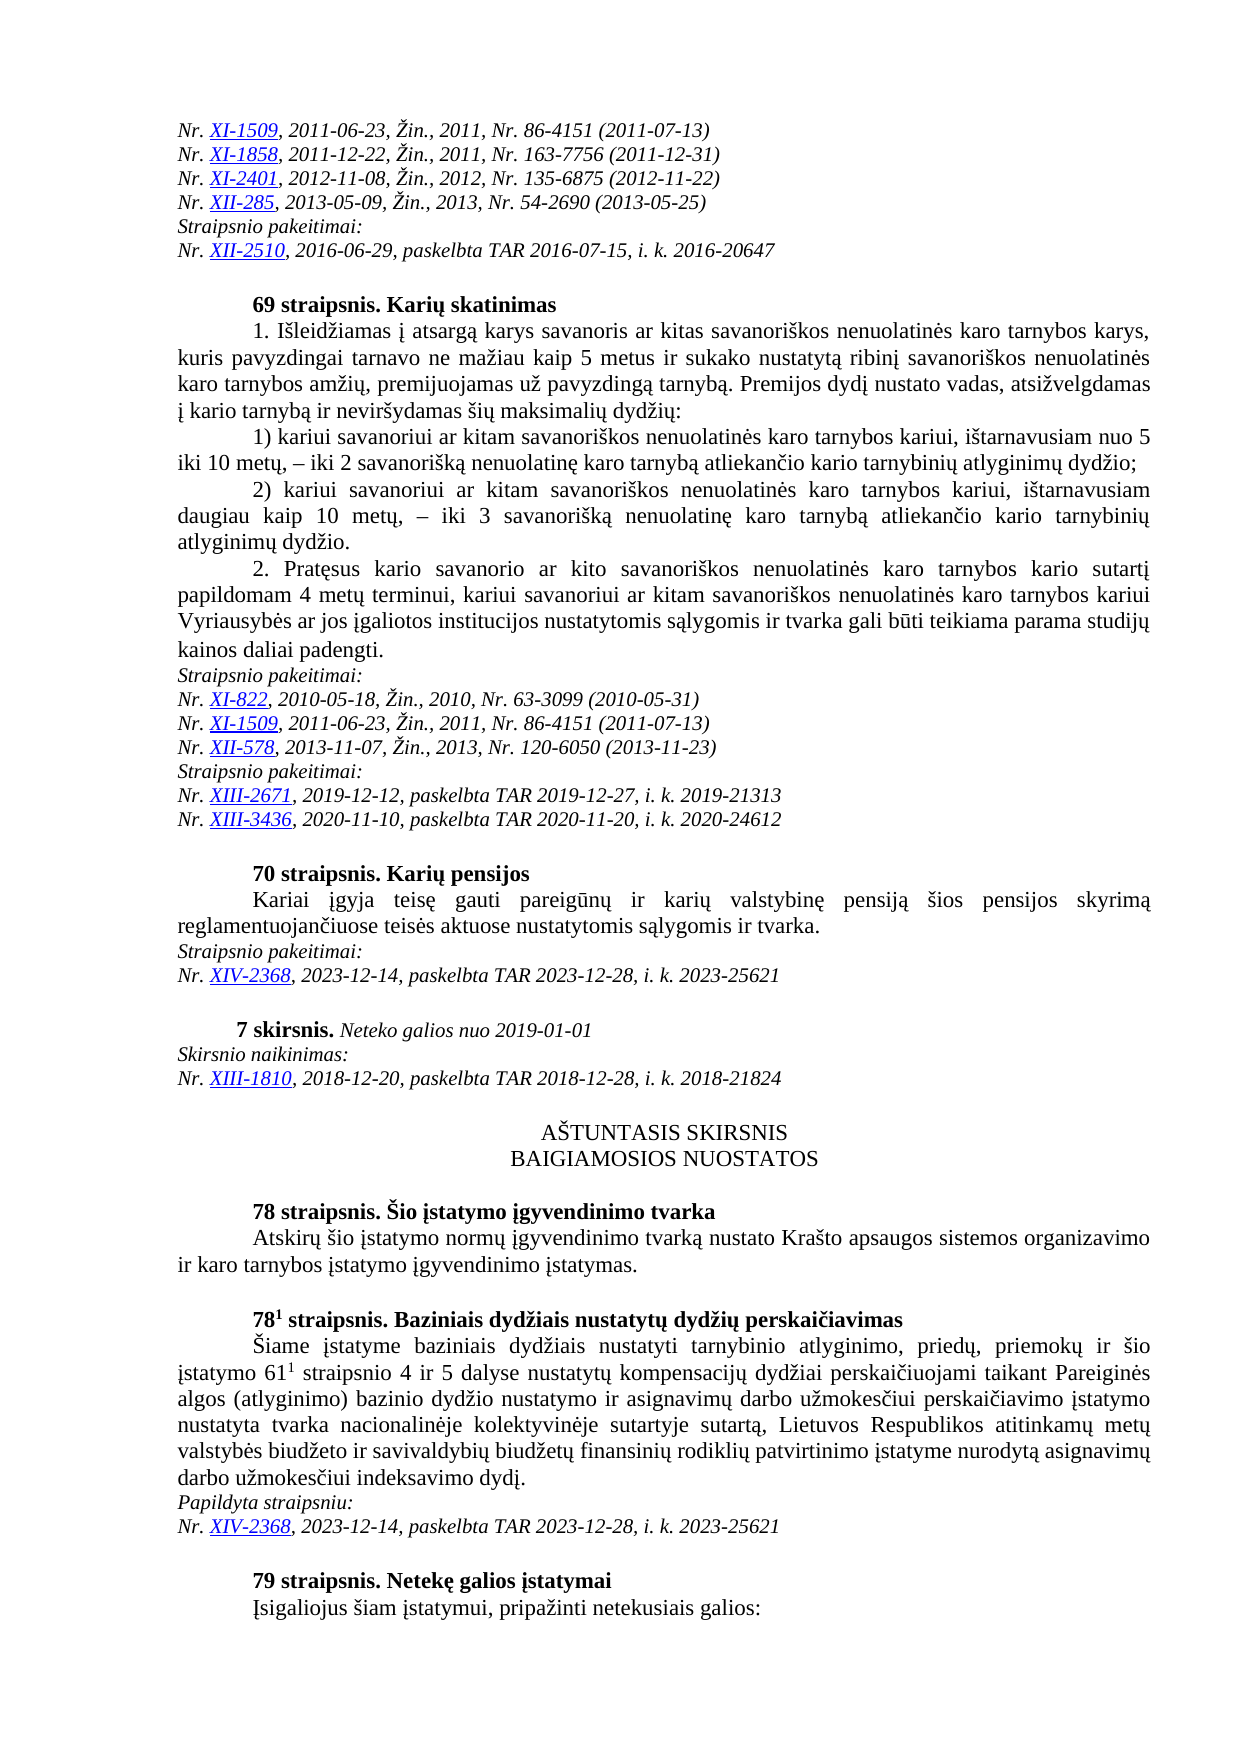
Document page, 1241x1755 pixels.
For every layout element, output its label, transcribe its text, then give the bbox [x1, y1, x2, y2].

text Kariai įgyja teisę gauti pareigūnų ir karių valstybinę pensiją šios pensijos skyrimą reglamentuojančiuose teisės aktuose nustatytomis sąlygomis ir tvarka. [177, 886, 1152, 939]
text Straipsnio pakeitimai: [177, 759, 1152, 783]
text 79 straipsnis. Netekę galios įstatymai [177, 1567, 1152, 1593]
text Straipsnio pakeitimai: [177, 663, 1152, 687]
text Nr. XIII-3436, 2020-11-10, paskelbta TAR 2020-11-20, i. k. 2020-24612 [177, 807, 1152, 831]
text 69 straipsnis. Karių skatinimas [177, 291, 1152, 318]
text Įsigaliojus šiam įstatymui, pripažinti netekusiais galios: [177, 1593, 1152, 1620]
text 7 skirsnis. Neteko galios nuo 2019-01-01 [177, 1016, 1152, 1042]
text 1. Išleidžiamas į atsargą karys savanoris ar kitas savanoriškos nenuolatinės karo tarnybos karys, kuris pavyzdingai tarnavo ne mažiau kaip 5 metus ir sukako nustatytą ribinį savanoriškos nenuolatinės karo tarnybos amžių, premijuojamas už pavyzdingą tarnybą. Premijos dydį nustato vadas, atsižvelgdamas į kario tarnybą ir neviršydamas šių maksimalių dydžių: [177, 318, 1152, 423]
text 78 straipsnis. Šio įstatymo įgyvendinimo tvarka [177, 1198, 1152, 1224]
text 70 straipsnis. Karių pensijos [177, 860, 1152, 886]
text Nr. XII-578, 2013-11-07, Žin., 2013, Nr. 120-6050 (2013-11-23) [177, 735, 1152, 759]
text Nr. XIII-2671, 2019-12-12, paskelbta TAR 2019-12-27, i. k. 2019-21313 [177, 783, 1152, 807]
text Nr. XI-1509, 2011-06-23, Žin., 2011, Nr. 86-4151 (2011-07-13) [177, 711, 1152, 735]
text Nr. XII-2510, 2016-06-29, paskelbta TAR 2016-07-15, i. k. 2016-20647 [177, 238, 1152, 262]
text Skirsnio naikinimas: [177, 1042, 1152, 1066]
text 1) kariui savanoriui ar kitam savanoriškos nenuolatinės karo tarnybos kariui, ištarnavusiam nuo 5 iki 10 metų, – iki 2 savanorišką nenuolatinę karo tarnybą atliekančio kario tarnybinių atlyginimų dydžio; [177, 423, 1152, 476]
text Straipsnio pakeitimai: [177, 214, 1152, 238]
text BAIGIAMOSIOS NUOSTATOS [177, 1145, 1152, 1172]
text 2. Pratęsus kario savanorio ar kito savanoriškos nenuolatinės karo tarnybos kario sutartį papildomam 4 metų terminui, kariui savanoriui ar kitam savanoriškos nenuolatinės karo tarnybos kariui Vyriausybės ar jos įgaliotos institucijos nustatytomis sąlygomis ir tvarka gali būti teikiama parama studijų kainos daliai padengti. [177, 555, 1152, 663]
text Nr. XIV-2368, 2023-12-14, paskelbta TAR 2023-12-28, i. k. 2023-25621 [177, 963, 1152, 987]
text 2) kariui savanoriui ar kitam savanoriškos nenuolatinės karo tarnybos kariui, ištarnavusiam daugiau kaip 10 metų, – iki 3 savanorišką nenuolatinę karo tarnybą atliekančio kario tarnybinių atlyginimų dydžio. [177, 476, 1152, 555]
text Nr. XIII-1810, 2018-12-20, paskelbta TAR 2018-12-28, i. k. 2018-21824 [177, 1066, 1152, 1090]
text Nr. XI-822, 2010-05-18, Žin., 2010, Nr. 63-3099 (2010-05-31) [177, 687, 1152, 711]
text Nr. XI-2401, 2012-11-08, Žin., 2012, Nr. 135-6875 (2012-11-22) [177, 166, 1152, 190]
text Atskirų šio įstatymo normų įgyvendinimo tvarką nustato Krašto apsaugos sistemos organizavimo ir karo tarnybos įstatymo įgyvendinimo įstatymas. [177, 1224, 1152, 1277]
text 781 straipsnis. Baziniais dydžiais nustatytų dydžių perskaičiavimas [177, 1306, 1152, 1332]
text Nr. XI-1858, 2011-12-22, Žin., 2011, Nr. 163-7756 (2011-12-31) [177, 142, 1152, 166]
text Nr. XII-285, 2013-05-09, Žin., 2013, Nr. 54-2690 (2013-05-25) [177, 190, 1152, 214]
text Straipsnio pakeitimai: [177, 939, 1152, 963]
text AŠTUNTASIS SKIRSNIS [177, 1119, 1152, 1145]
text Šiame įstatyme baziniais dydžiais nustatyti tarnybinio atlyginimo, priedų, priemokų ir šio įstatymo 611 straipsnio 4 ir 5 dalyse nustatytų kompensacijų dydžiai perskaičiuojami taikant Pareiginės algos (atlyginimo) bazinio dydžio nustatymo ir asignavimų darbo užmokesčiui perskaičiavimo įstatymo nustatyta tvarka nacionalinėje kolektyvinėje sutartyje sutartą, Lietuvos Respublikos atitinkamų metų valstybės biudžeto ir savivaldybių biudžetų finansinių rodiklių patvirtinimo įstatyme nurodytą asignavimų darbo užmokesčiui indeksavimo dydį. [177, 1332, 1152, 1490]
text Nr. XIV-2368, 2023-12-14, paskelbta TAR 2023-12-28, i. k. 2023-25621 [177, 1514, 1152, 1538]
text Nr. XI-1509, 2011-06-23, Žin., 2011, Nr. 86-4151 (2011-07-13) [177, 118, 1152, 142]
text Papildyta straipsniu: [177, 1490, 1152, 1514]
